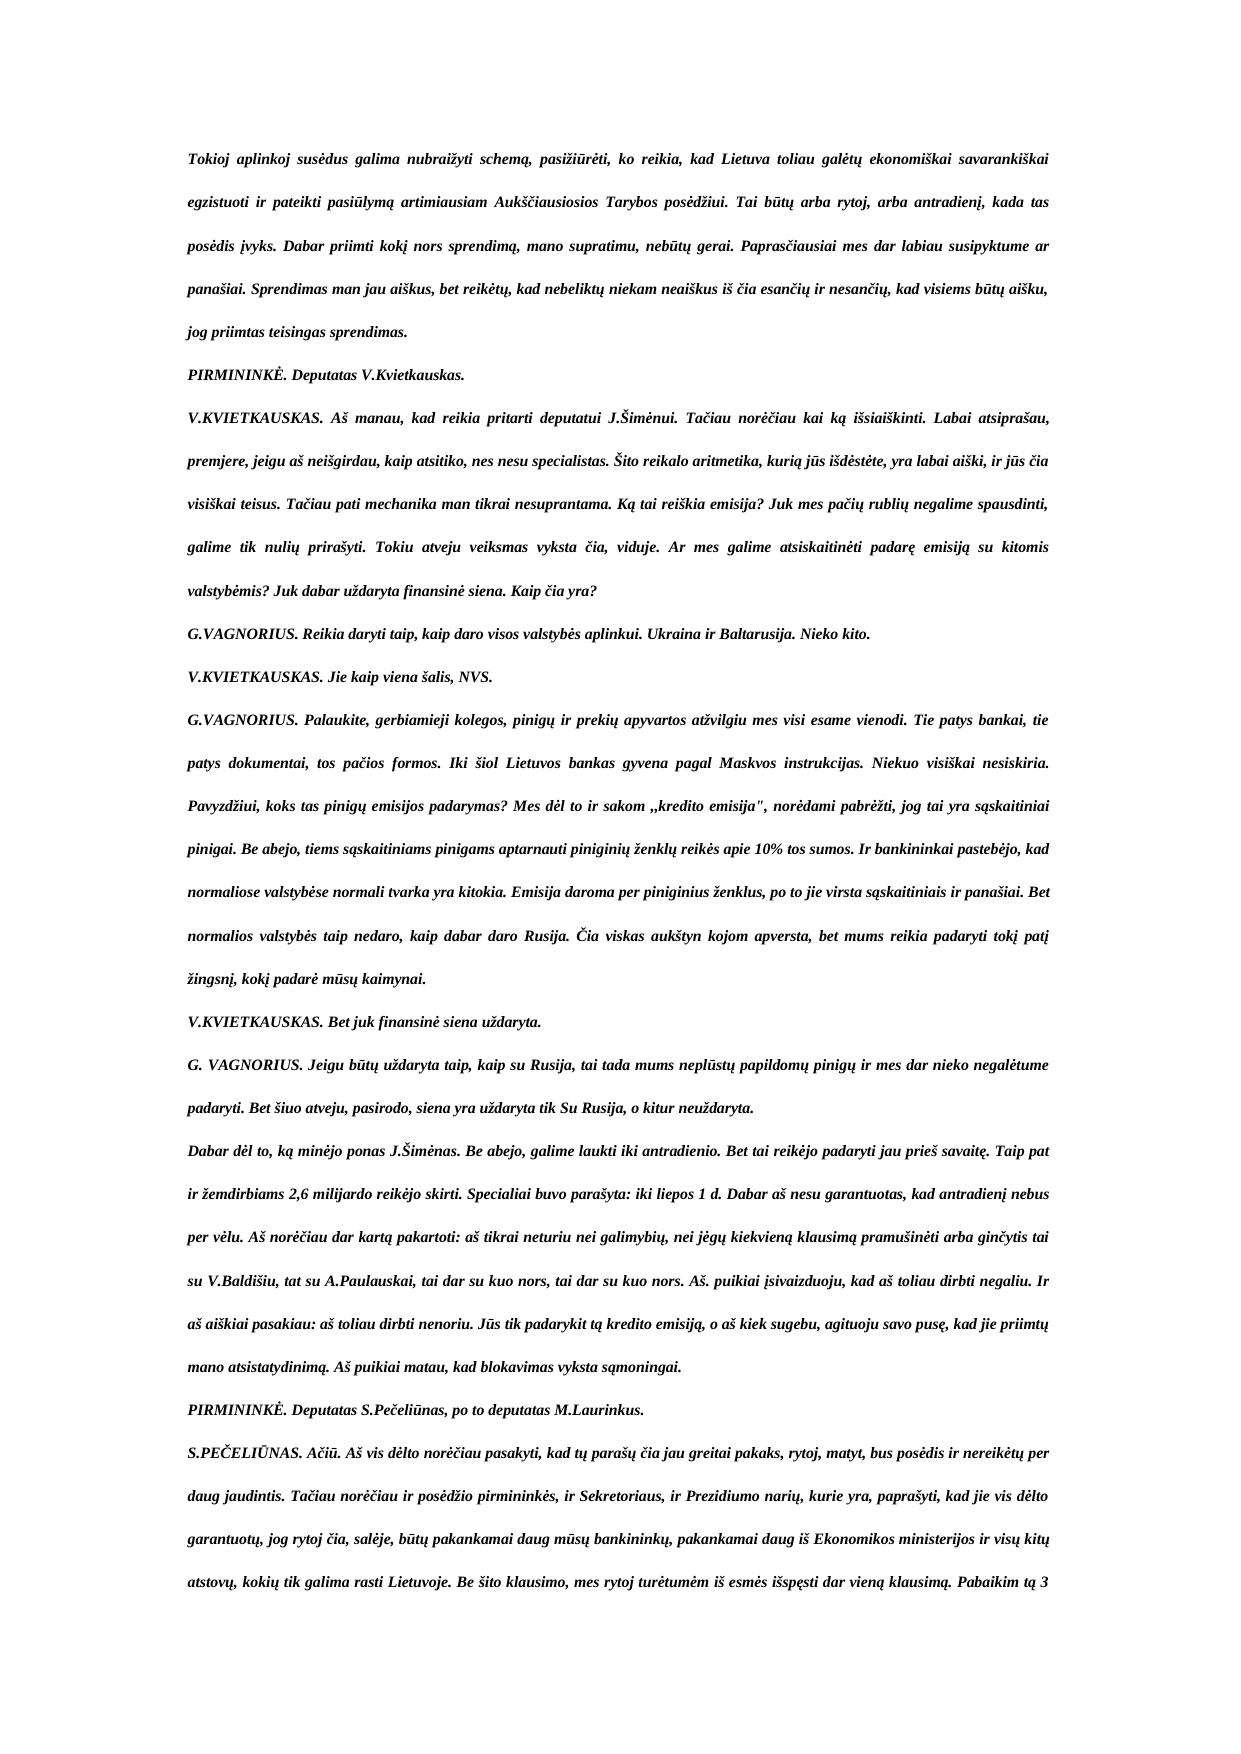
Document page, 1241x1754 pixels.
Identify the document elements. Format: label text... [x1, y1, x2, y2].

text S.PEČELIŪNAS. Ačiū. Aš vis dėlto norėčiau pasakyti, kad tų parašų čia jau greitai pakaks, rytoj, matyt, bus posėdis ir nereikėtų per daug jaudintis. Tačiau norėčiau ir posėdžio pirmininkės, ir Sekretoriaus, ir Prezidiumo narių, kurie yra, paprašyti, kad jie vis dėlto garantuotų, jog rytoj čia, salėje, būtų pakankamai daug mūsų bankininkų, pakankamai daug iš Ekonomikos ministerijos ir visų kitų atstovų, kokių tik galima rasti Lietuvoje. Be šito klausimo, mes rytoj turėtumėm iš esmės išspęsti dar vieną klausimą. Pabaikim tą 3 [187, 1444, 1053, 1602]
text G. VAGNORIUS. Jeigu būtų uždaryta taip, kaip su Rusija, tai tada mums neplūstų papildomų pinigų ir mes dar nieko negalėtume padaryti. Bet šiuo atveju, pasirodo, siena yra uždaryta tik Su Rusija, o kitur neuždaryta. [187, 1056, 1053, 1127]
text V.KVIETKAUSKAS. Aš manau, kad reikia pritarti deputatui J.Šimėnui. Tačiau norėčiau kai ką išsiaiškinti. Labai atsiprašau, premjere, jeigu aš neišgirdau, kaip atsitiko, nes nesu specialistas. Šito reikalo aritmetika, kurią jūs išdėstėte, yra labai aiški, ir jūs čia visiškai teisus. Tačiau pati mechanika man tikrai nesuprantama. Ką tai reiškia emisija? Juk mes pačių rublių negalime spausdinti, galime tik nulių prirašyti. Tokiu atveju veiksmas vyksta čia, viduje. Ar mes galime atsiskaitinėti padarę emisiją su kitomis valstybėmis? Juk dabar uždaryta finansinė siena. Kaip čia yra? [187, 409, 1053, 610]
text G.VAGNORIUS. Reikia daryti taip, kaip daro visos valstybės aplinkui. Ukraina ir Baltarusija. Nieko kito. [187, 624, 1053, 653]
text G.VAGNORIUS. Palaukite, gerbiamieji kolegos, pinigų ir prekių apyvartos atžvilgiu mes visi esame vienodi. Tie patys bankai, tie patys dokumentai, tos pačios formos. Iki šiol Lietuvos bankas gyvena pagal Maskvos instrukcijas. Niekuo visiškai nesiskiria. Pavyzdžiui, koks tas pinigų emisijos padarymas? Mes dėl to ir sakom ,,kredito emisija", norėdami pabrėžti, jog tai yra sąskaitiniai pinigai. Be abejo, tiems sąskaitiniams pinigams aptarnauti piniginių ženklų reikės apie 10% tos sumos. Ir bankininkai pastebėjo, kad normaliose valstybėse normali tvarka yra kitokia. Emisija daroma per piniginius ženklus, po to jie virsta sąskaitiniais ir panašiai. Bet normalios valstybės taip nedaro, kaip dabar daro Rusija. Čia viskas aukštyn kojom apversta, bet mums reikia padaryti tokį patį žingsnį, kokį padarė mūsų kaimynai. [187, 711, 1053, 998]
text V.KVIETKAUSKAS. Jie kaip viena šalis, NVS. [187, 667, 1053, 696]
text PIRMININKĖ. Deputatas S.Pečeliūnas, po to deputatas M.Laurinkus. [187, 1401, 1053, 1429]
text PIRMININKĖ. Deputatas V.Kvietkauskas. [187, 366, 1053, 394]
text V.KVIETKAUSKAS. Bet juk finansinė siena uždaryta. [187, 1012, 1053, 1041]
text Tokioj aplinkoj susėdus galima nubraižyti schemą, pasižiūrėti, ko reikia, kad Lietuva toliau galėtų ekonomiškai savarankiškai egzistuoti ir pateikti pasiūlymą artimiausiam Aukščiausiosios Tarybos posėdžiui. Tai būtų arba rytoj, arba antradienį, kada tas posėdis įvyks. Dabar priimti kokį nors sprendimą, mano supratimu, nebūtų gerai. Paprasčiausiai mes dar labiau susipyktume ar panašiai. Sprendimas man jau aiškus, bet reikėtų, kad nebeliktų niekam neaiškus iš čia esančių ir nesančių, kad visiems būtų aišku, jog priimtas teisingas sprendimas. [187, 150, 1053, 351]
text Dabar dėl to, ką minėjo ponas J.Šimėnas. Be abejo, galime laukti iki antradienio. Bet tai reikėjo padaryti jau prieš savaitę. Taip pat ir žemdirbiams 2,6 milijardo reikėjo skirti. Specialiai buvo parašyta: iki liepos 1 d. Dabar aš nesu garantuotas, kad antradienį nebus per vėlu. Aš norėčiau dar kartą pakartoti: aš tikrai neturiu nei galimybių, nei jėgų kiekvieną klausimą pramušinėti arba ginčytis tai su V.Baldišiu, tat su A.Paulauskai, tai dar su kuo nors, tai dar su kuo nors. Aš. puikiai įsivaizduoju, kad aš toliau dirbti negaliu. Ir aš aiškiai pasakiau: aš toliau dirbti nenoriu. Jūs tik padarykit tą kredito emisiją, o aš kiek sugebu, agituoju savo pusę, kad jie priimtų mano atsistatydinimą. Aš puikiai matau, kad blokavimas vyksta sąmoningai. [187, 1142, 1053, 1386]
